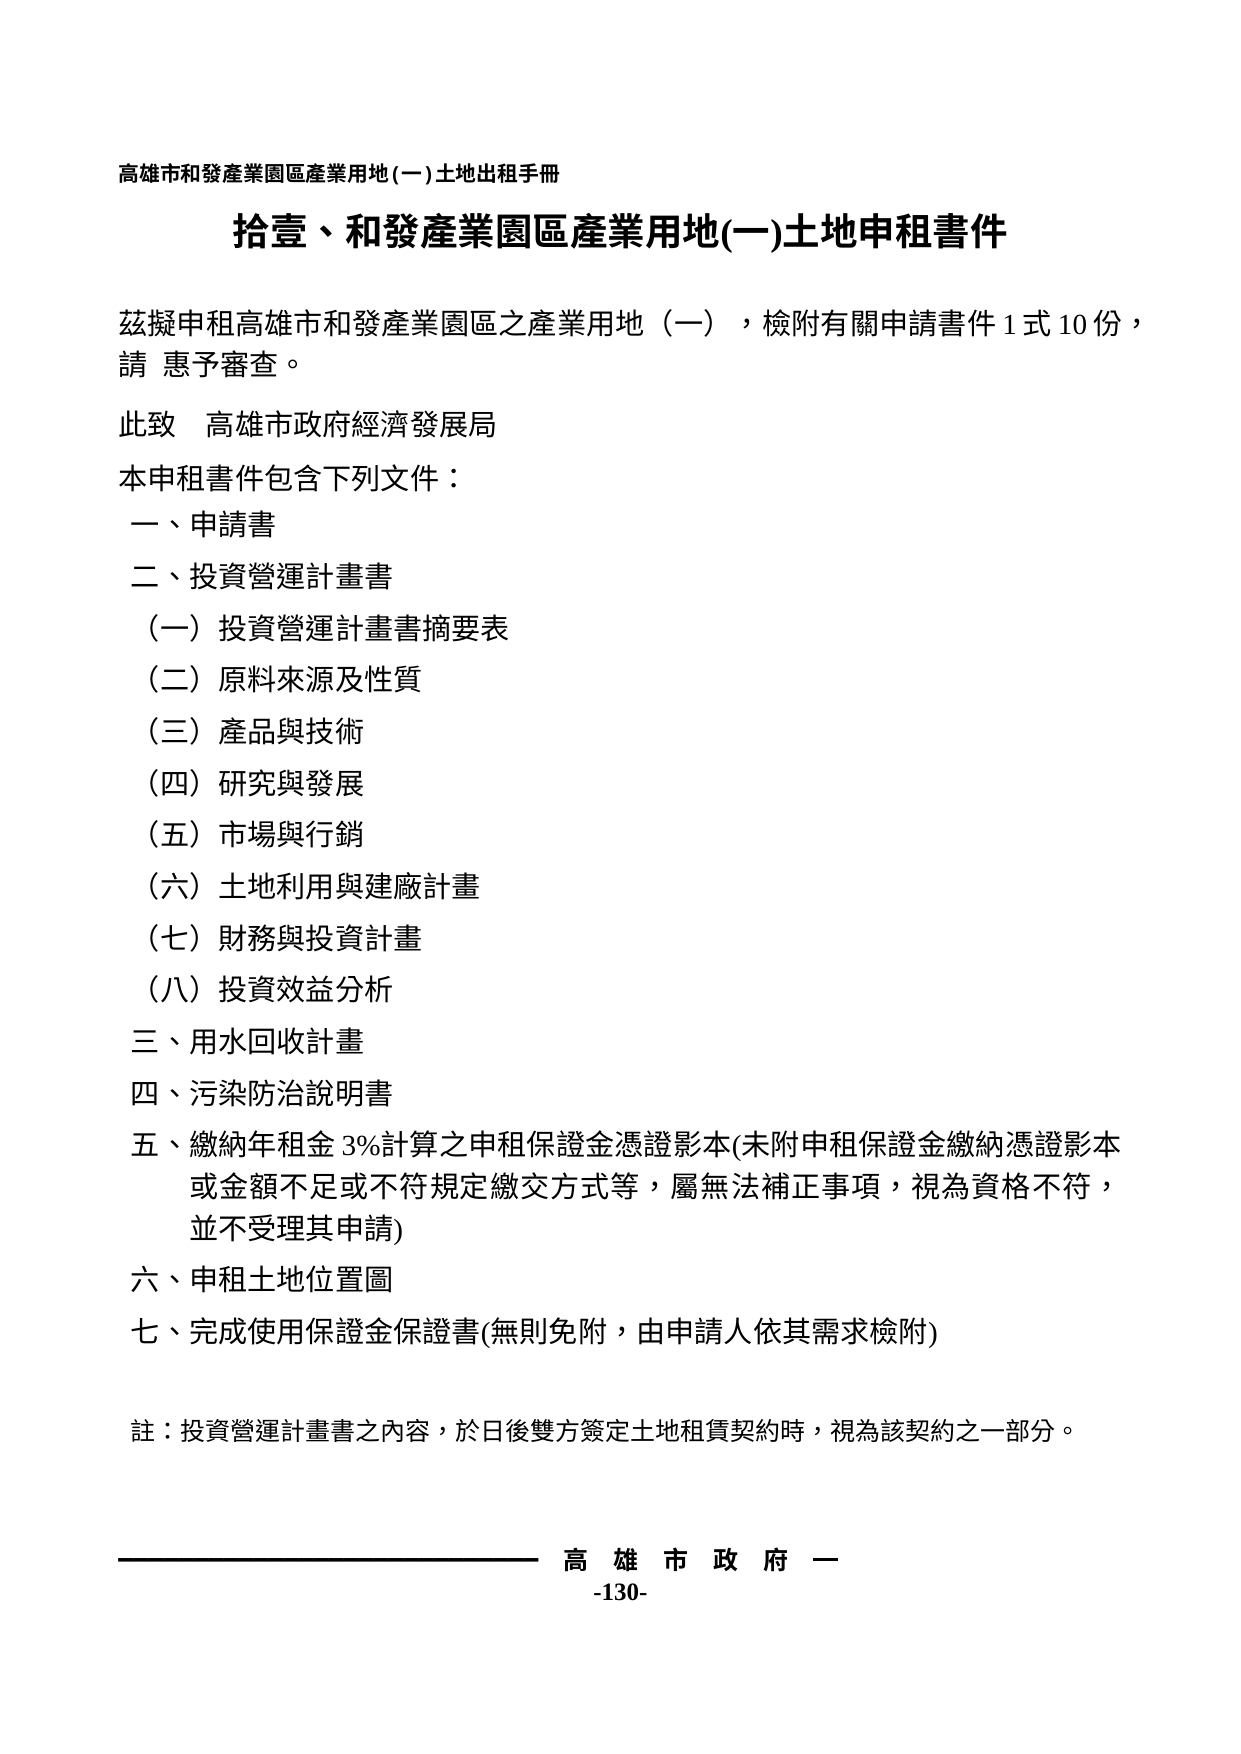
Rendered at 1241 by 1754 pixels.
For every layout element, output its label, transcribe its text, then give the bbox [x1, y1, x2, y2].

text 本申租書件包含下列文件： [118, 456, 1122, 497]
text （五）市場與行銷 [131, 812, 1122, 854]
text 三、用水回收計畫 [131, 1019, 1122, 1061]
text 六、申租土地位置圖 [131, 1257, 1122, 1299]
text 七、完成使用保證金保證書(無則免附，由申請人依其需求檢附) [131, 1309, 1122, 1351]
text 一、申請書 [131, 502, 1122, 544]
text 茲擬申租高雄市和發產業園區之產業用地（一），檢附有關申請書件1式10份，請 惠予審查。 [118, 301, 1122, 384]
text 四、污染防治說明書 [131, 1071, 1122, 1112]
text （六）土地利用與建廠計畫 [131, 864, 1122, 906]
text 註：投資營運計畫書之內容，於日後雙方簽定土地租賃契約時，視為該契約之一部分。 [118, 1407, 1122, 1449]
text 此致 高雄市政府經濟發展局 [118, 402, 1122, 443]
text （三）產品與技術 [131, 709, 1122, 751]
subtitle 拾壹、和發產業園區產業用地(一)土地申租書件 [118, 202, 1122, 256]
text （二）原料來源及性質 [131, 657, 1122, 699]
text （四）研究與發展 [131, 761, 1122, 802]
text （八）投資效益分析 [131, 967, 1122, 1009]
text 五、繳納年租金3%計算之申租保證金憑證影本(未附申租保證金繳納憑證影本或金額不足或不符規定繳交方式等，屬無法補正事項，視為資格不符，並不受理其申請) [131, 1122, 1122, 1247]
text （一）投資營運計畫書摘要表 [131, 606, 1122, 647]
text （七）財務與投資計畫 [131, 916, 1122, 957]
text 二、投資營運計畫書 [131, 554, 1122, 596]
